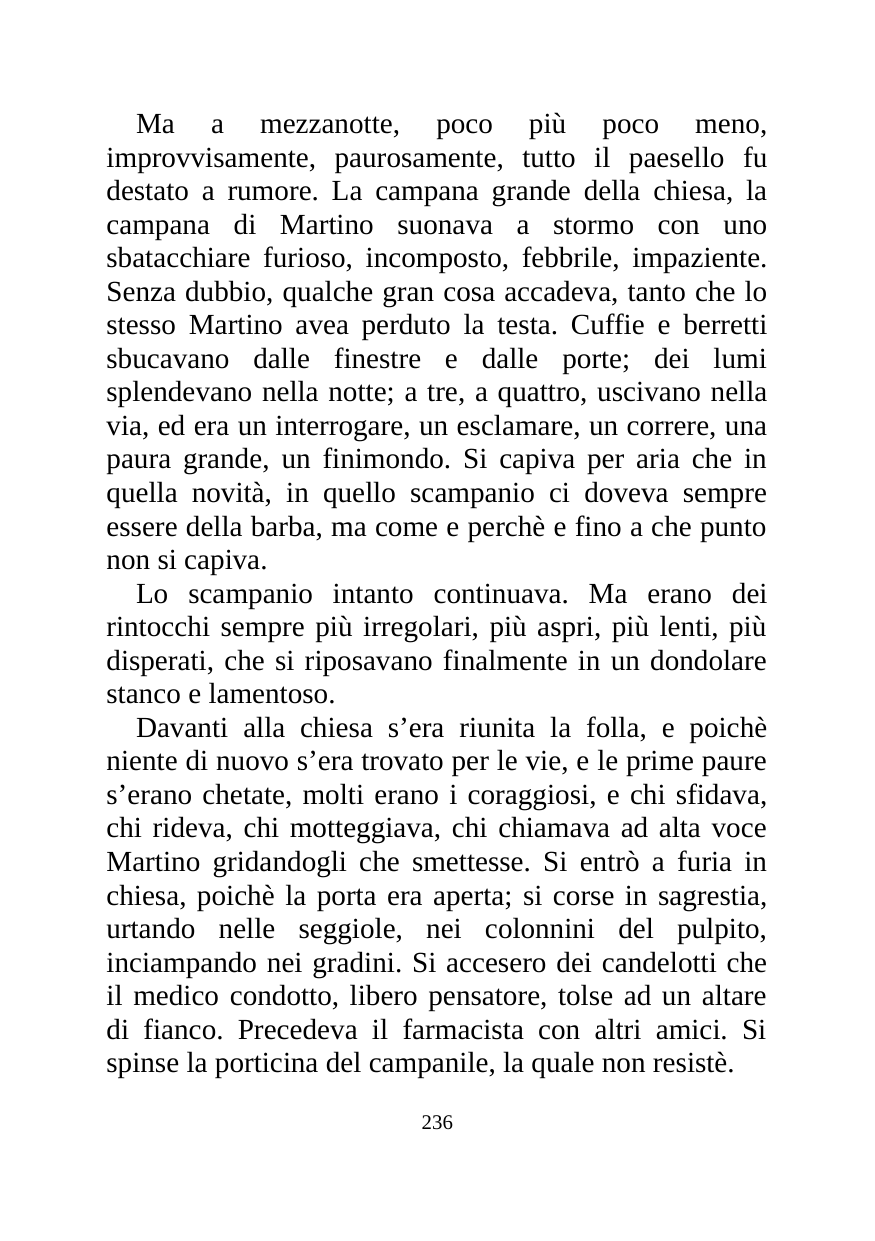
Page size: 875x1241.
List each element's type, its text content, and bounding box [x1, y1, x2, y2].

text Lo scampanio intanto continuava. Ma erano dei rintocchi sempre più irregolari, più aspri, più lenti, più disperati, che si riposavano finalmente in un dondolare stanco e lamentoso. [106, 576, 768, 710]
text Ma a mezzanotte, poco più poco meno, improvvisamente, paurosamente, tutto il paesello fu destato a rumore. La campana grande della chiesa, la campana di Martino suonava a stormo con uno sbatacchiare furioso, incomposto, febbrile, impaziente. Senza dubbio, qualche gran cosa accadeva, tanto che lo stesso Martino avea perduto la testa. Cuffie e berretti sbucavano dalle finestre e dalle porte; dei lumi splendevano nella notte; a tre, a quattro, uscivano nella via, ed era un interrogare, un esclamare, un correre, una paura grande, un finimondo. Si capiva per aria che in quella novità, in quello scampanio ci doveva sempre essere della barba, ma come e perchè e fino a che punto non si capiva. [106, 106, 768, 576]
text Davanti alla chiesa s’era riunita la folla, e poichè niente di nuovo s’era trovato per le vie, e le prime paure s’erano chetate, molti erano i coraggiosi, e chi sfidava, chi rideva, chi motteggiava, chi chiamava ad alta voce Martino gridandogli che smettesse. Si entrò a furia in chiesa, poichè la porta era aperta; si corse in sagrestia, urtando nelle seggiole, nei colonnini del pulpito, inciampando nei gradini. Si accesero dei candelotti che il medico condotto, libero pensatore, tolse ad un altare di fianco. Precedeva il farmacista con altri amici. Si spinse la porticina del campanile, la quale non resistè. [106, 710, 768, 1079]
